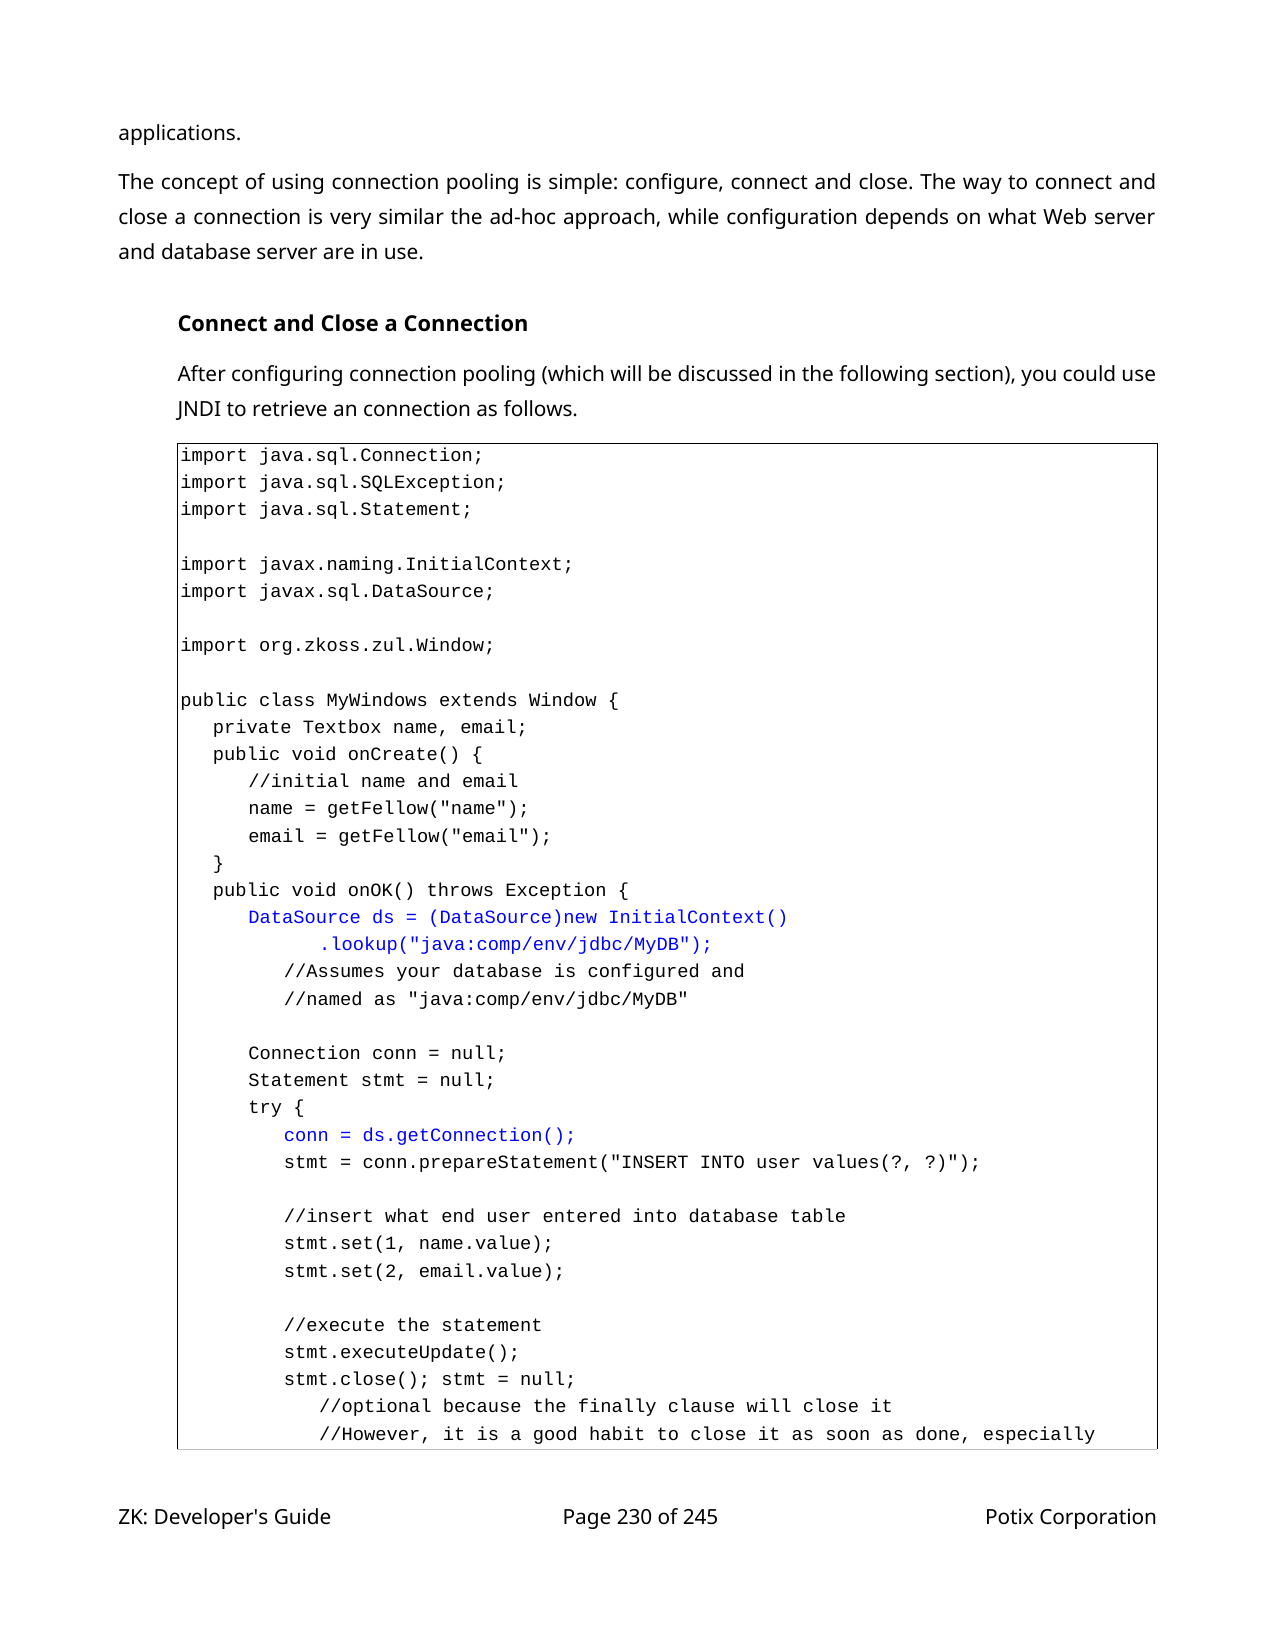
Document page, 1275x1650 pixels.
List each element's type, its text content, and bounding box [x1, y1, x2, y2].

text .lookup("java:comp/env/jdbc/MyDB"); [178, 932, 1157, 956]
text //insert what end user entered into database table [178, 1204, 1157, 1228]
text public class MyWindows extends Window { [178, 687, 1157, 712]
text email = getFellow("email"); [178, 823, 1157, 848]
text The concept of using connection pooling is simple: configure, connect and close. The way to connect and close a connection is very similar the ad-hoc approach, while configuration depends on what Web server and database server are in use. [118, 167, 1157, 266]
text //Assumes your database is configured and [178, 959, 1157, 984]
text import javax.sql.DataSource; [178, 579, 1157, 603]
subtitle Connect and Close a Connection [177, 308, 1157, 338]
text import java.sql.Connection; [178, 444, 1157, 467]
text public void onOK() throws Exception { [178, 878, 1157, 902]
text Statement stmt = null; [178, 1068, 1157, 1092]
text //initial name and email [178, 769, 1157, 793]
text //optional because the finally clause will close it [178, 1394, 1157, 1419]
text Connection conn = null; [178, 1041, 1157, 1065]
text //named as "java:comp/env/jdbc/MyDB" [178, 987, 1157, 1011]
text name = getFellow("name"); [178, 796, 1157, 821]
text //However, it is a good habit to close it as soon as done, especially [178, 1422, 1157, 1449]
text stmt.set(1, name.value); [178, 1231, 1157, 1256]
text try { [178, 1095, 1157, 1119]
text stmt.close(); stmt = null; [178, 1367, 1157, 1391]
text After configuring connection pooling (which will be discussed in the following section), you could use JNDI to retrieve an connection as follows. [177, 359, 1157, 422]
text import org.zkoss.zul.Window; [178, 633, 1157, 657]
text conn = ds.getConnection(); [178, 1122, 1157, 1147]
text //execute the statement [178, 1313, 1157, 1337]
text import javax.naming.InitialContext; [178, 552, 1157, 576]
text stmt.executeUpdate(); [178, 1340, 1157, 1364]
text import java.sql.Statement; [178, 497, 1157, 521]
text } [178, 851, 1157, 875]
text applications. [118, 118, 1157, 146]
text DataSource ds = (DataSource)new InitialContext() [178, 905, 1157, 929]
text public void onCreate() { [178, 742, 1157, 766]
text stmt.set(2, email.value); [178, 1258, 1157, 1283]
text import java.sql.SQLException; [178, 470, 1157, 494]
text stmt = conn.prepareStatement("INSERT INTO user values(?, ?)"); [178, 1150, 1157, 1174]
text private Textbox name, email; [178, 715, 1157, 739]
